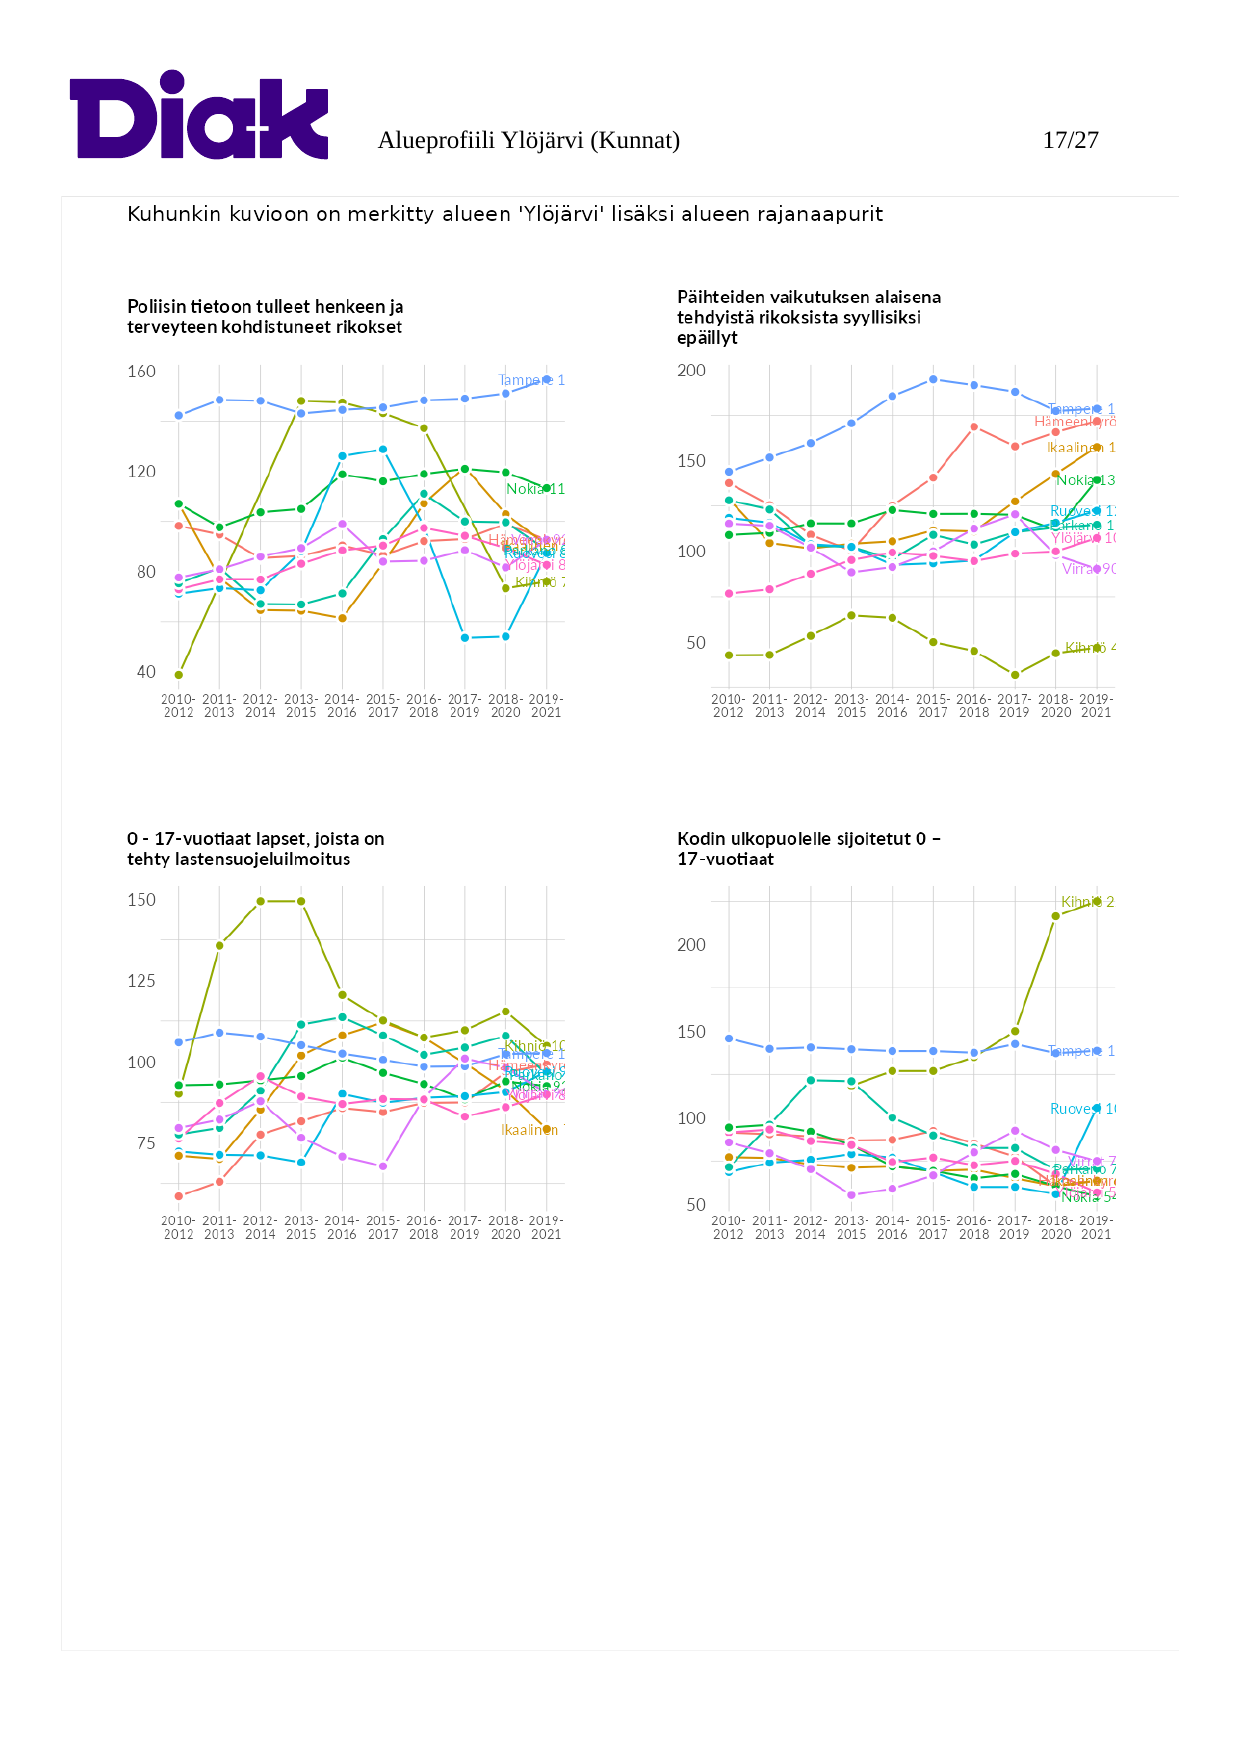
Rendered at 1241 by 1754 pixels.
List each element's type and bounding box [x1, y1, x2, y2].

picture [61, 196, 1179, 1651]
